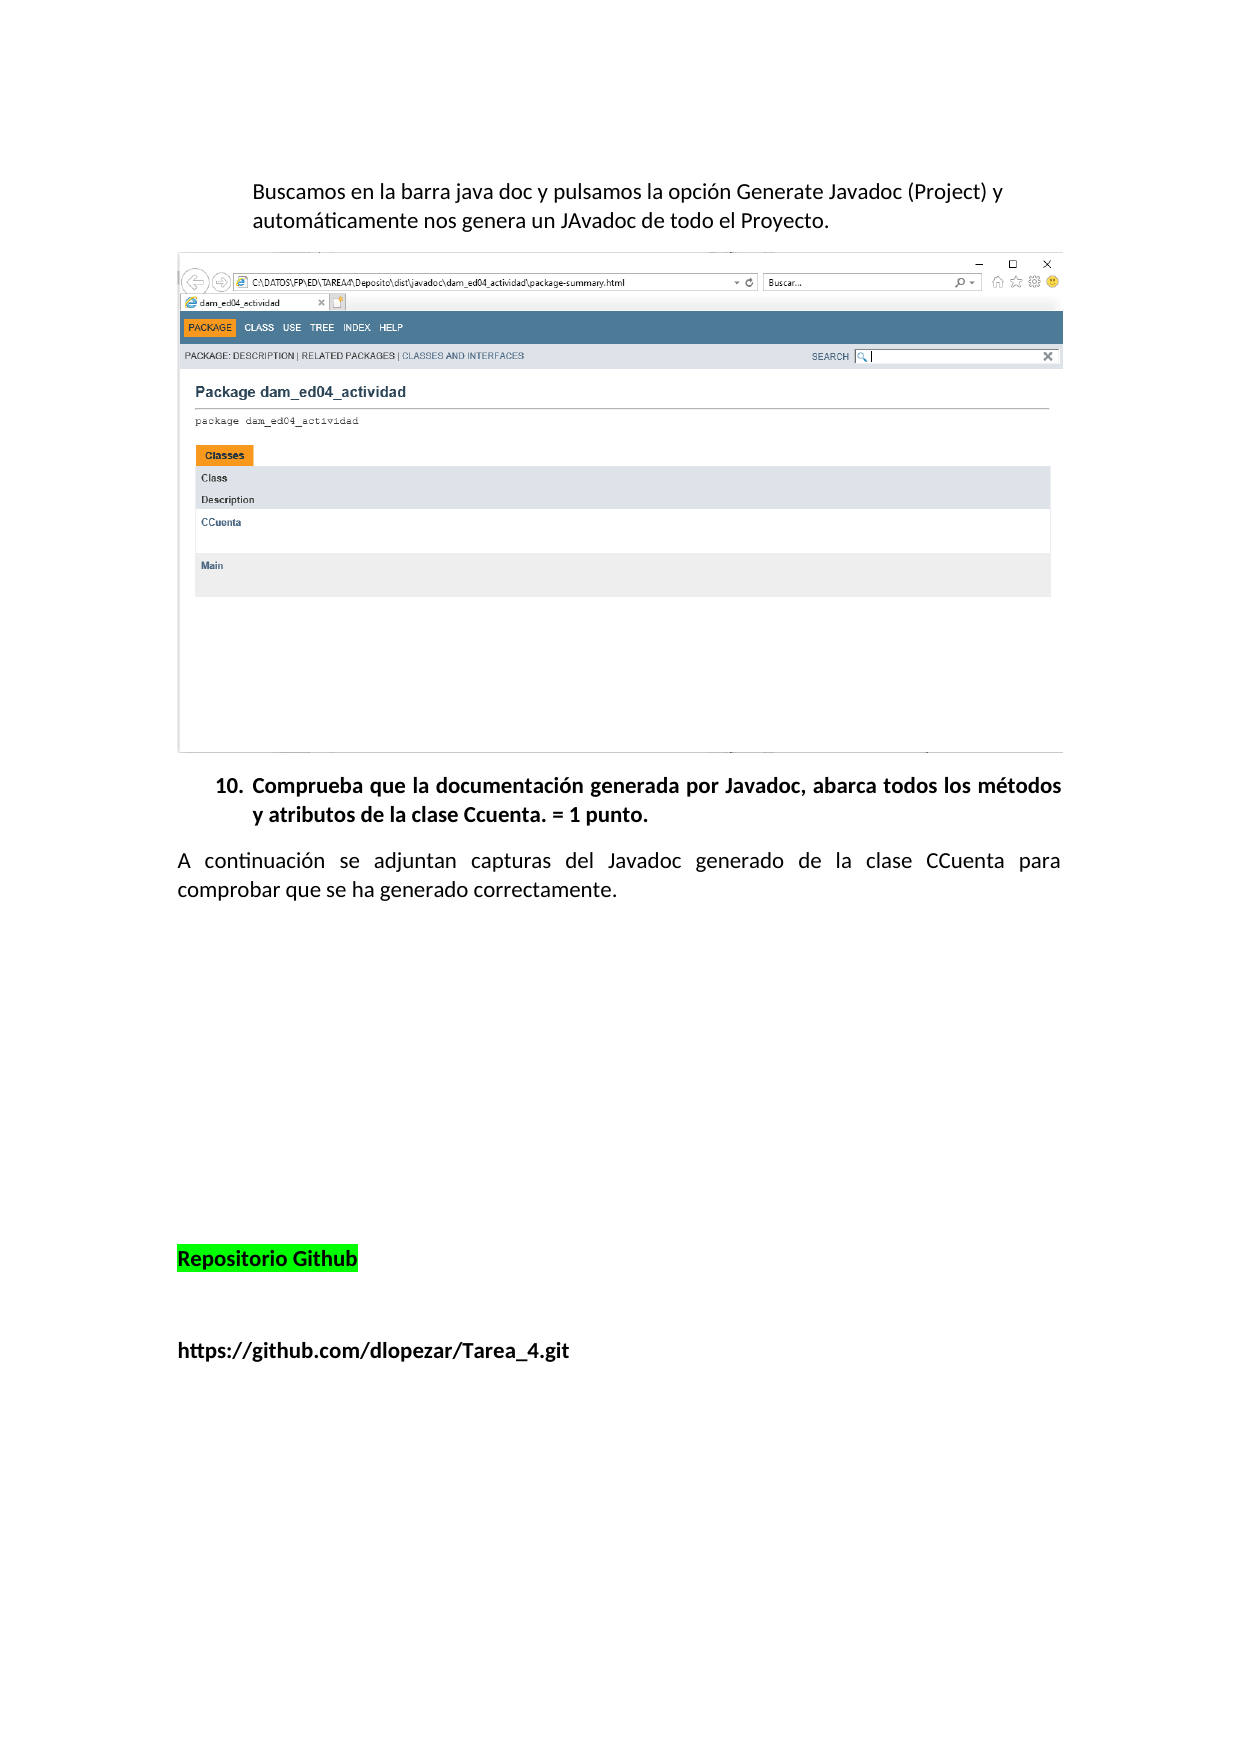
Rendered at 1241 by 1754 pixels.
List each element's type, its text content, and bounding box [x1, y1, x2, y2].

text https://github.com/dlopezar/Tarea_4.git [177, 1336, 1063, 1364]
list Buscamos en la barra java doc y pulsamos la opción Generate Javadoc (Project) y automáticamente nos genera un JAvadoc de todo el Proyecto. [252, 177, 1063, 234]
text Repositorio Github [177, 1244, 1063, 1272]
text A continuación se adjuntan capturas del Javadoc generado de la clase CCuenta para comprobar que se ha generado correctamente. [177, 846, 1063, 903]
list Comprueba que la documentación generada por Javadoc, abarca todos los métodos y atributos de la clase Ccuenta. = 1 punto. [215, 771, 1063, 828]
